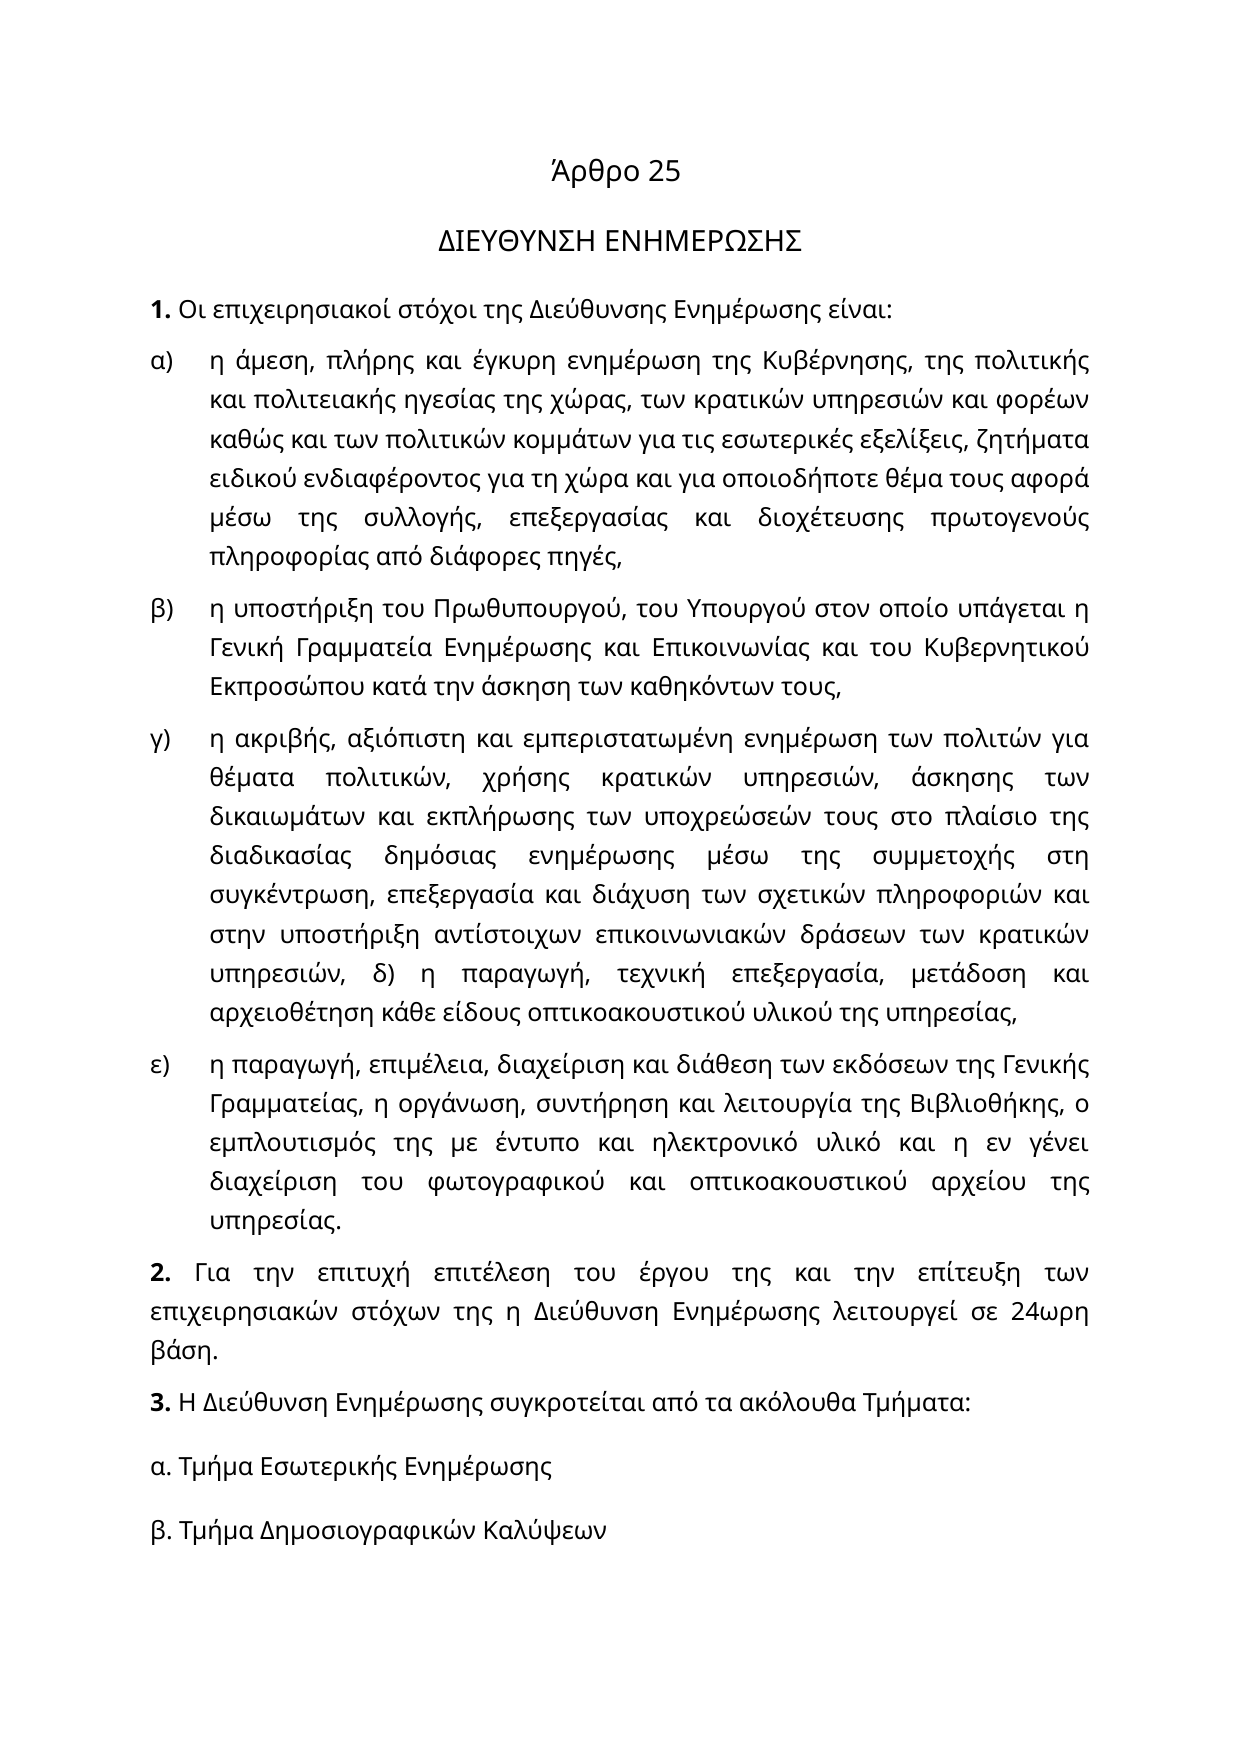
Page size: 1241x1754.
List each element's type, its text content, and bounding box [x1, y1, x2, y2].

subtitle ΔΙΕΥΘΥΝΣΗ ΕΝΗΜΕΡΩΣΗΣ [150, 221, 1090, 260]
list ε) η παραγωγή, επιμέλεια, διαχείριση και διάθεση των εκδόσεων της Γενικής Γραμματείας, η οργάνωση, συντήρηση και λειτουργία της Βιβλιοθήκης, ο εμπλουτισμός της με έντυπο και ηλεκτρονικό υλικό και η εν γένει διαχείριση του φωτογραφικού και οπτικοακουστικού αρχείου της υπηρεσίας. [150, 1046, 1090, 1237]
list γ) η ακριβής, αξιόπιστη και εμπεριστατωμένη ενημέρωση των πολιτών για θέματα πολιτικών, χρήσης κρατικών υπηρεσιών, άσκησης των δικαιωμάτων και εκπλήρωσης των υποχρεώσεών τους στο πλαίσιο της διαδικασίας δημόσιας ενημέρωσης μέσω της συμμετοχής στη συγκέντρωση, επεξεργασία και διάχυση των σχετικών πληροφοριών και στην υποστήριξη αντίστοιχων επικοινωνιακών δράσεων των κρατικών υπηρεσιών, δ) η παραγωγή, τεχνική επεξεργασία, μετάδοση και αρχειοθέτηση κάθε είδους οπτικοακουστικού υλικού της υπηρεσίας, [150, 720, 1090, 1029]
text α. Τμήμα Εσωτερικής Ενημέρωσης [150, 1449, 1090, 1483]
subtitle Άρθρο 25 [150, 150, 1090, 190]
list β) η υποστήριξη του Πρωθυπουργού, του Υπουργού στον οποίο υπάγεται η Γενική Γραμματεία Ενημέρωσης και Επικοινωνίας και του Κυβερνητικού Εκπροσώπου κατά την άσκηση των καθηκόντων τους, [150, 590, 1090, 703]
text 1. Οι επιχειρησιακοί στόχοι της Διεύθυνσης Ενημέρωσης είναι: [150, 291, 1090, 325]
text β. Τμήμα Δημοσιογραφικών Καλύψεων [150, 1513, 1090, 1547]
list α) η άμεση, πλήρης και έγκυρη ενημέρωση της Κυβέρνησης, της πολιτικής και πολιτειακής ηγεσίας της χώρας, των κρατικών υπηρεσιών και φορέων καθώς και των πολιτικών κομμάτων για τις εσωτερικές εξελίξεις, ζητήματα ειδικού ενδιαφέροντος για τη χώρα και για οποιοδήποτε θέμα τους αφορά μέσω της συλλογής, επεξεργασίας και διοχέτευσης πρωτογενούς πληροφορίας από διάφορες πηγές, [150, 343, 1090, 573]
text 2. Για την επιτυχή επιτέλεση του έργου της και την επίτευξη των επιχειρησιακών στόχων της η Διεύθυνση Ενημέρωσης λειτουργεί σε 24ωρη βάση. [150, 1254, 1090, 1367]
text 3. Η Διεύθυνση Ενημέρωσης συγκροτείται από τα ακόλουθα Τμήματα: [150, 1384, 1090, 1419]
